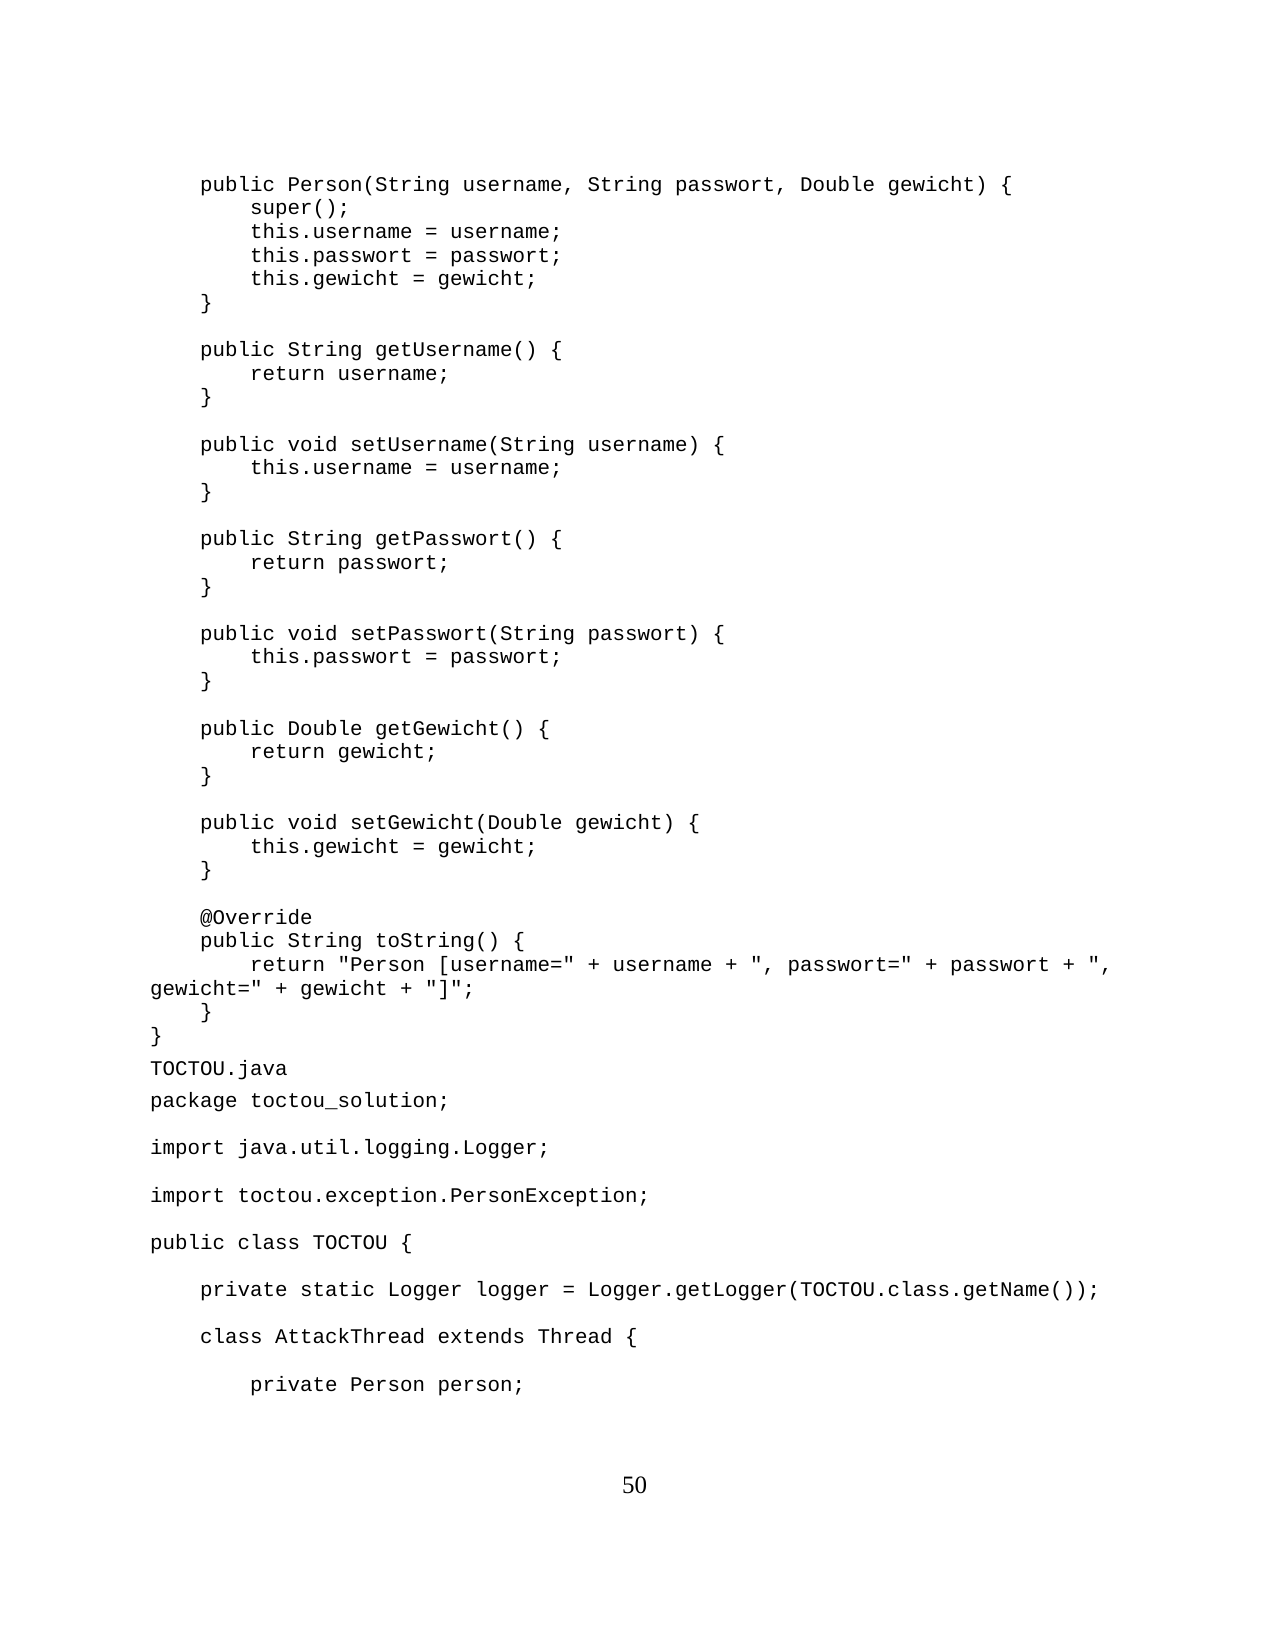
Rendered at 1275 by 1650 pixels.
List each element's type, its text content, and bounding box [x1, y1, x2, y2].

text TOCTOU.java [150, 1057, 1125, 1081]
text public String getPasswort() { [150, 528, 1125, 552]
text return "Person [username=" + username + ", passwort=" + passwort + ", gewicht=" + gewicht + "]"; [150, 954, 1125, 1001]
text } [150, 1001, 1125, 1025]
text } [150, 765, 1125, 788]
text return gewicht; [150, 741, 1125, 765]
text } [150, 576, 1125, 599]
text private Person person; [150, 1374, 1125, 1397]
text private static Logger logger = Logger.getLogger(TOCTOU.class.getName()); [150, 1279, 1125, 1303]
text @Override [150, 907, 1125, 930]
text this.gewicht = gewicht; [150, 268, 1125, 292]
text super(); [150, 197, 1125, 221]
text return username; [150, 363, 1125, 386]
text } [150, 859, 1125, 883]
text class AttackThread extends Thread { [150, 1327, 1125, 1350]
text } [150, 386, 1125, 410]
text this.passwort = passwort; [150, 647, 1125, 670]
text this.username = username; [150, 457, 1125, 481]
text public String getUsername() { [150, 339, 1125, 363]
text public class TOCTOU { [150, 1232, 1125, 1256]
text public void setUsername(String username) { [150, 434, 1125, 457]
text package toctou_solution; [150, 1090, 1125, 1114]
text public void setPasswort(String passwort) { [150, 623, 1125, 647]
text } [150, 1025, 1125, 1048]
text public String toString() { [150, 930, 1125, 954]
text import toctou.exception.PersonException; [150, 1185, 1125, 1208]
text this.username = username; [150, 221, 1125, 244]
text this.gewicht = gewicht; [150, 836, 1125, 859]
text public Double getGewicht() { [150, 717, 1125, 741]
text this.passwort = passwort; [150, 244, 1125, 268]
text import java.util.logging.Logger; [150, 1137, 1125, 1161]
text public void setGewicht(Double gewicht) { [150, 812, 1125, 836]
text } [150, 670, 1125, 694]
text } [150, 481, 1125, 505]
text } [150, 292, 1125, 316]
text public Person(String username, String passwort, Double gewicht) { [150, 174, 1125, 197]
text return passwort; [150, 552, 1125, 576]
